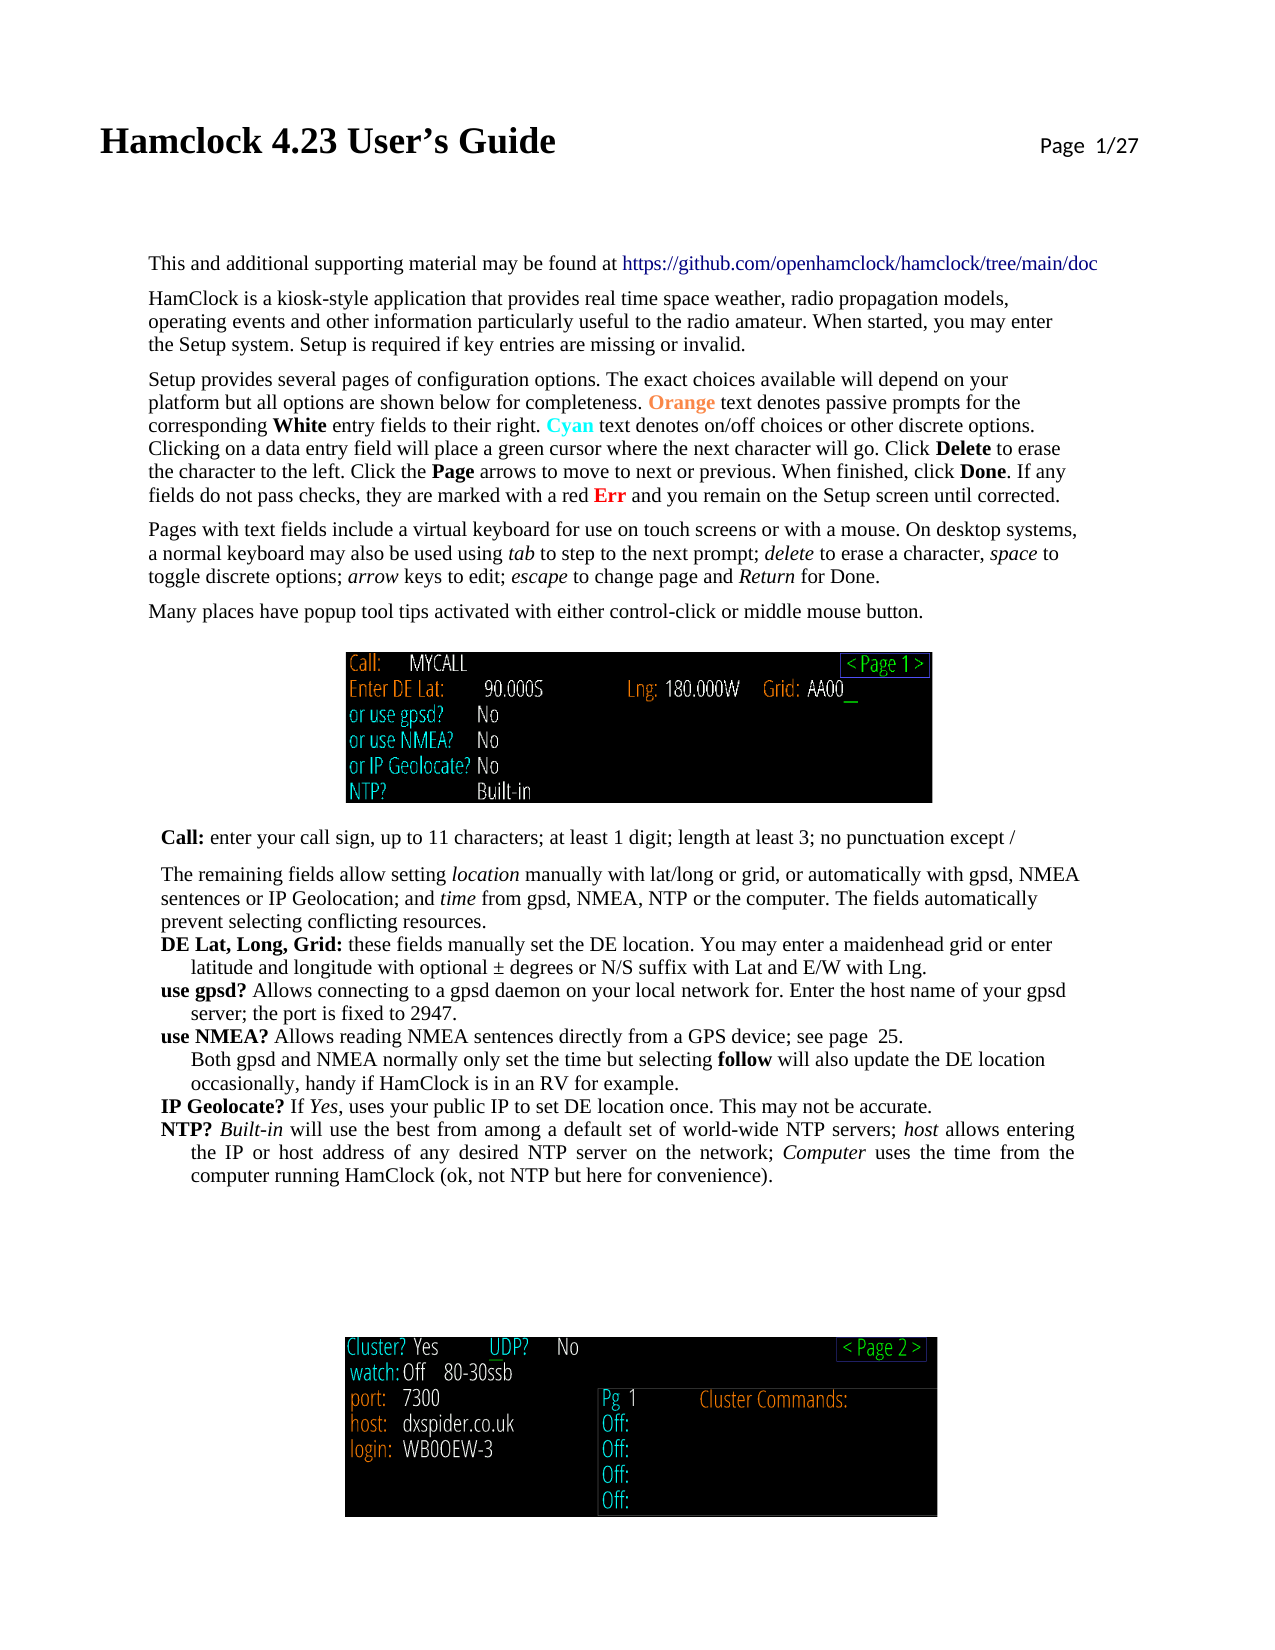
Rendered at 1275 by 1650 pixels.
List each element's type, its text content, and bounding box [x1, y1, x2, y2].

text This and additional supporting material may be found at https://github.com/openhamclock/hamclock/tree/main/doc [148, 251, 1157, 275]
picture [345, 1337, 938, 1517]
text use gpsd? Allows connecting to a gpsd daemon on your local network for. Enter the host name of your gpsd server; the port is fixed to 2947. [161, 979, 1083, 1025]
picture [345, 652, 933, 803]
text use NMEA? Allows reading NMEA sentences directly from a GPS device; see page 25. [161, 1025, 1157, 1048]
text Call: enter your call sign, up to 11 characters; at least 1 digit; length at least 3; no punctuation except / [161, 824, 1157, 849]
text DE Lat, Long, Grid: these fields manually set the DE location. You may enter a maidenhead grid or enter latitude and longitude with optional ± degrees or N/S suffix with Lat and E/W with Lng. [161, 933, 1083, 979]
text IP Geolocate? If Yes, uses your public IP to set DE location once. This may not be accurate. [161, 1095, 1157, 1118]
text HamClock is a kiosk-style application that provides real time space weather, radio propagation models, operating events and other information particularly useful to the radio amateur. When started, you may enter the Setup system. Setup is required if key entries are missing or invalid. [148, 287, 1083, 356]
text Setup provides several pages of configuration options. The exact choices available will depend on your platform but all options are shown below for completeness. Orange text denotes passive prompts for the corresponding White entry fields to their right. Cyan text denotes on/off choices or other discrete options. Clicking on a data entry field will place a green cursor where the next character will go. Click Delete to erase the character to the left. Click the Page arrows to move to next or previous. When finished, click Done. If any fields do not pass checks, they are marked with a red Err and you remain on the Setup screen until corrected. [148, 368, 1083, 507]
text Many places have popup tool tips activated with either control-click or middle mouse button. [148, 599, 1157, 623]
text Both gpsd and NMEA normally only set the time but selecting follow will also update the DE location occasionally, handy if HamClock is in an RV for example. [191, 1048, 1083, 1095]
text NTP? Built-in will use the best from among a default set of world-wide NTP servers; host allows entering the IP or host address of any desired NTP server on the network; Computer uses the time from the computer running HamClock (ok, not NTP but here for convenience). [161, 1118, 1075, 1187]
text The remaining fields allow setting location manually with lat/long or grid, or automatically with gpsd, NMEA sentences or IP Geolocation; and time from gpsd, NMEA, NTP or the computer. The fields automatically prevent selecting conflicting resources. [161, 863, 1083, 933]
text Pages with text fields include a virtual keyboard for use on touch screens or with a mouse. On desktop systems, a normal keyboard may also be used using tab to step to the next prompt; delete to erase a character, space to toggle discrete options; arrow keys to edit; escape to change page and Return for Done. [148, 518, 1083, 588]
